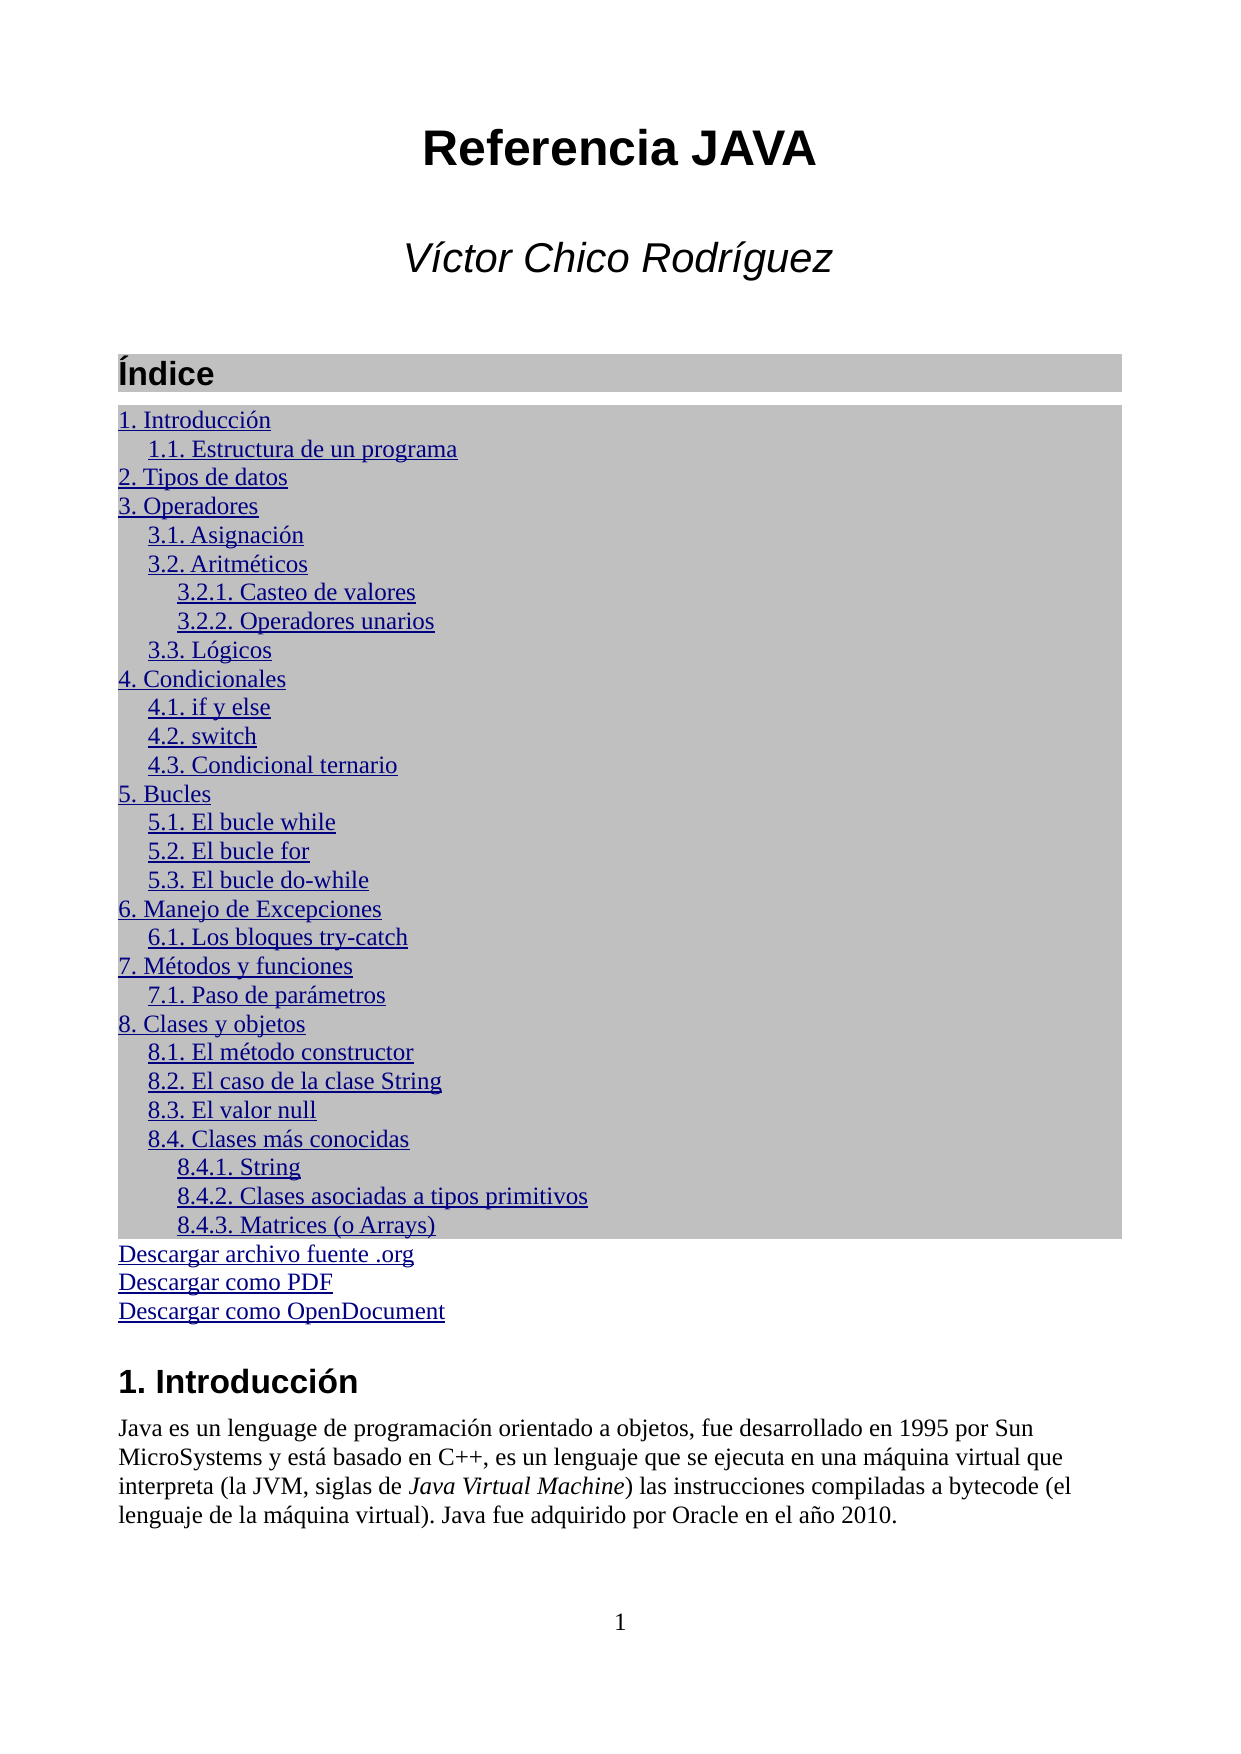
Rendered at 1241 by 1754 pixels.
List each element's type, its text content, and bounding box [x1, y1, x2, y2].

title Referencia JAVA [118, 118, 1122, 176]
text 1.1. Estructura de un programa [148, 434, 1122, 462]
text 3. Operadores [118, 491, 1122, 520]
text 3.2.1. Casteo de valores [177, 577, 1122, 606]
text 1. Introducción [118, 405, 1122, 434]
text 7.1. Paso de parámetros [148, 980, 1122, 1009]
subtitle Introducción [118, 1362, 1122, 1401]
subtitle Índice [118, 354, 1122, 392]
text 2. Tipos de datos [118, 462, 1122, 491]
text 3.2.2. Operadores unarios [177, 606, 1122, 635]
text 6.1. Los bloques try-catch [148, 922, 1122, 951]
text 3.2. Aritméticos [148, 549, 1122, 577]
text 8.3. El valor null [148, 1095, 1122, 1124]
subtitle Víctor Chico Rodríguez [118, 233, 1122, 281]
text 8.4.2. Clases asociadas a tipos primitivos [177, 1181, 1122, 1210]
text 6. Manejo de Excepciones [118, 894, 1122, 922]
text 8.4.1. String [177, 1152, 1122, 1181]
text 8. Clases y objetos [118, 1009, 1122, 1037]
text 8.4.3. Matrices (o Arrays) [177, 1210, 1122, 1239]
text 8.4. Clases más conocidas [148, 1124, 1122, 1152]
text 5.1. El bucle while [148, 807, 1122, 836]
text 8.1. El método constructor [148, 1037, 1122, 1066]
text 5.2. El bucle for [148, 836, 1122, 865]
text 5. Bucles [118, 779, 1122, 807]
text 8.2. El caso de la clase String [148, 1066, 1122, 1095]
text 5.3. El bucle do-while [148, 865, 1122, 894]
text 4. Condicionales [118, 664, 1122, 692]
text 4.2. switch [148, 721, 1122, 750]
text Descargar archivo fuente .org Descargar como PDF Descargar como OpenDocument [118, 1239, 1122, 1325]
text Java es un lenguage de programación orientado a objetos, fue desarrollado en 1995 por Sun MicroSystems y está basado en C++, es un lenguaje que se ejecuta en una máquina virtual que interpreta (la JVM, siglas de Java Virtual Machine) las instrucciones compiladas a bytecode (el lenguaje de la máquina virtual). Java fue adquirido por Oracle en el año 2010. [118, 1413, 1122, 1528]
text 3.3. Lógicos [148, 635, 1122, 664]
text 4.3. Condicional ternario [148, 750, 1122, 779]
text 7. Métodos y funciones [118, 951, 1122, 980]
text 4.1. if y else [148, 692, 1122, 721]
text 3.1. Asignación [148, 520, 1122, 549]
